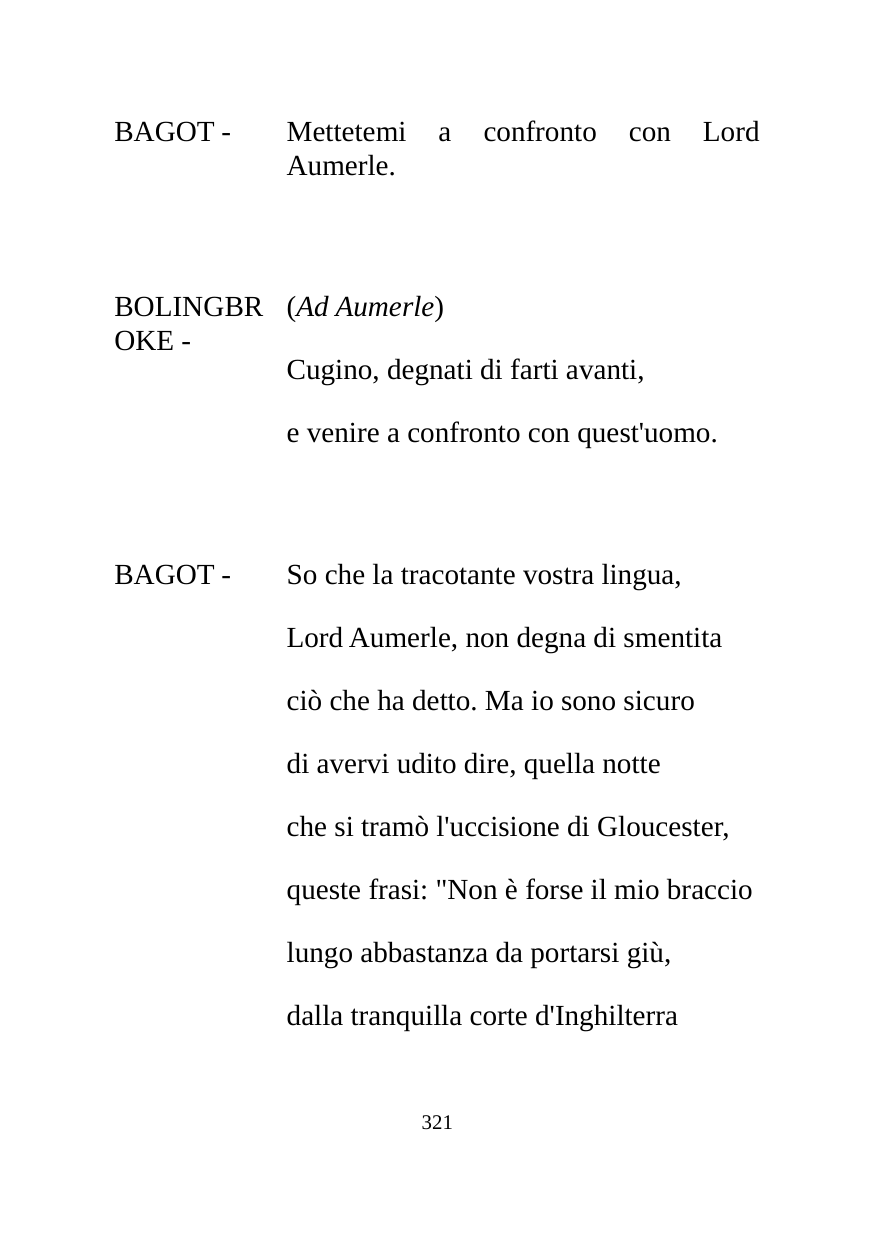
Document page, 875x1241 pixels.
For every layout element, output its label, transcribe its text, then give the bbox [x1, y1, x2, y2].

table_cell Mettetemi a confronto con Lord Aumerle. [279, 106, 768, 281]
table_cell So che la tracotante vostra lingua, Lord Aumerle, non degna di smentita ciò che ha detto. Ma io sono sicuro di avervi udito dire, quella notte che si tramò l'uccisione di Gloucester, queste frasi: "Non è forse il mio braccio lungo abbastanza da portarsi giù, dalla tranquilla corte d'Inghilterra [279, 549, 768, 1069]
table_cell (Ad Aumerle) Cugino, degnati di farti avanti, e venire a confronto con quest'uomo. [279, 281, 768, 549]
table_cell BOLINGBROKE - [106, 281, 279, 549]
table_cell BAGOT - [106, 106, 279, 281]
table_cell BAGOT - [106, 549, 279, 1069]
